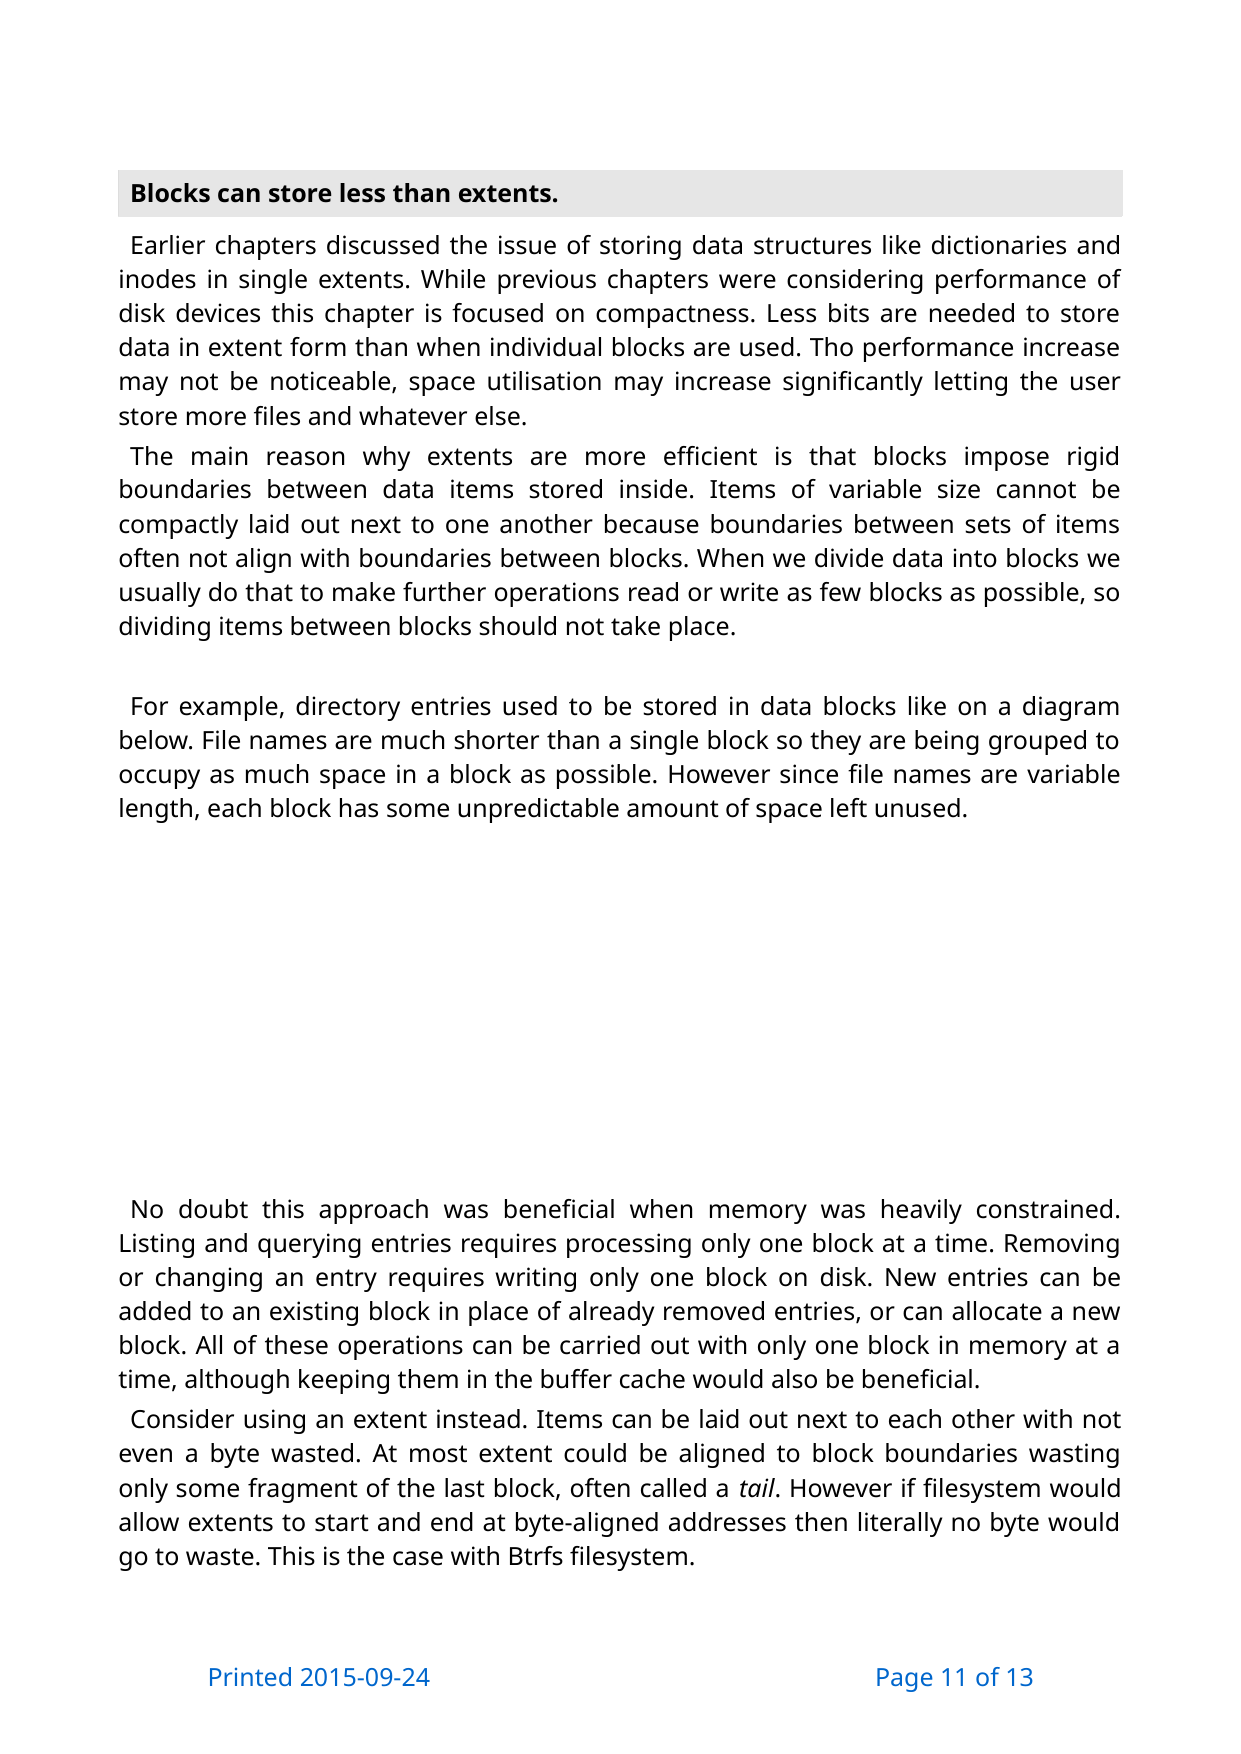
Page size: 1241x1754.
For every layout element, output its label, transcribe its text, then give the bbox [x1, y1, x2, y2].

text No doubt this approach was beneficial when memory was heavily constrained. Listing and querying entries requires processing only one block at a time. Removing or changing an entry requires writing only one block on disk. New entries can be added to an existing block in place of already removed entries, or can allocate a new block. All of these operations can be carried out with only one block in memory at a time, although keeping them in the buffer cache would also be beneficial. [118, 1192, 1122, 1396]
text Earlier chapters discussed the issue of storing data structures like dictionaries and inodes in single extents. While previous chapters were considering performance of disk devices this chapter is focused on compactness. Less bits are needed to store data in extent form than when individual blocks are used. Tho performance increase may not be noticeable, space utilisation may increase significantly letting the user store more files and whatever else. [118, 228, 1122, 432]
text For example, directory entries used to be stored in data blocks like on a diagram below. File names are much shorter than a single block so they are being grouped to occupy as much space in a block as possible. However since file names are variable length, each block has some unpredictable amount of space left unused. [118, 688, 1122, 825]
text Consider using an extent instead. Items can be laid out next to each other with not even a byte wasted. At most extent could be aligned to block boundaries wasting only some fragment of the last block, often called a tail. However if filesystem would allow extents to start and end at byte-aligned addresses then literally no byte would go to waste. This is the case with Btrfs filesystem. [118, 1402, 1122, 1572]
text The main reason why extents are more efficient is that blocks impose rigid boundaries between data items stored inside. Items of variable size cannot be compactly laid out next to one another because boundaries between sets of items often not align with boundaries between blocks. When we divide data into blocks we usually do that to make further operations read or write as few blocks as possible, so dividing items between blocks should not take place. [118, 438, 1122, 642]
subtitle Blocks can store less than extents. [119, 171, 1122, 216]
